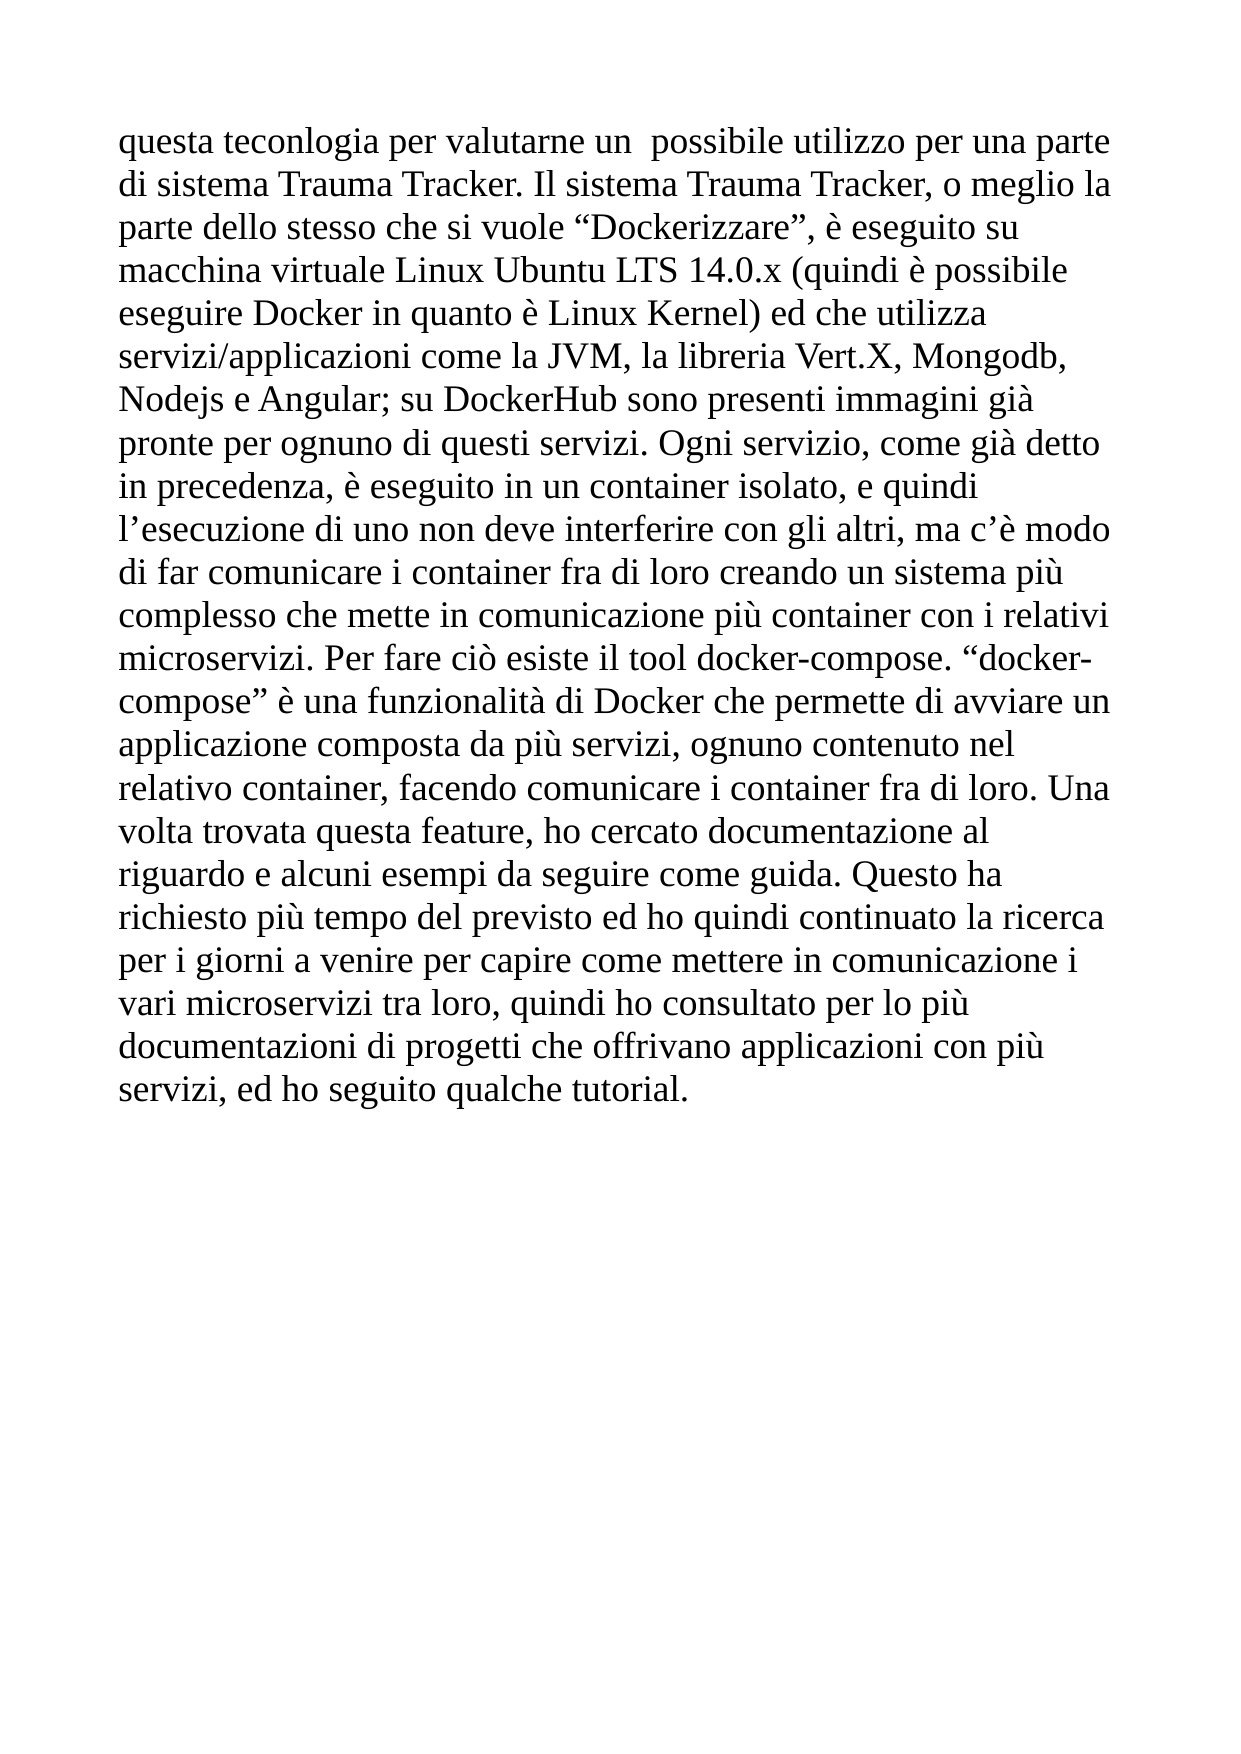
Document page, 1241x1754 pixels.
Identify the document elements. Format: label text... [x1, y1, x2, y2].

text questa teconlogia per valutarne un possibile utilizzo per una parte di sistema Trauma Tracker. Il sistema Trauma Tracker, o meglio la parte dello stesso che si vuole “Dockerizzare”, è eseguito su macchina virtuale Linux Ubuntu LTS 14.0.x (quindi è possibile eseguire Docker in quanto è Linux Kernel) ed che utilizza servizi/applicazioni come la JVM, la libreria Vert.X, Mongodb, Nodejs e Angular; su DockerHub sono presenti immagini già pronte per ognuno di questi servizi. Ogni servizio, come già detto in precedenza, è eseguito in un container isolato, e quindi l’esecuzione di uno non deve interferire con gli altri, ma c’è modo di far comunicare i container fra di loro creando un sistema più complesso che mette in comunicazione più container con i relativi microservizi. Per fare ciò esiste il tool docker-compose. “docker-compose” è una funzionalità di Docker che permette di avviare un applicazione composta da più servizi, ognuno contenuto nel relativo container, facendo comunicare i container fra di loro. Una volta trovata questa feature, ho cercato documentazione al riguardo e alcuni esempi da seguire come guida. Questo ha richiesto più tempo del previsto ed ho quindi continuato la ricerca per i giorni a venire per capire come mettere in comunicazione i vari microservizi tra loro, quindi ho consultato per lo più documentazioni di progetti che offrivano applicazioni con più servizi, ed ho seguito qualche tutorial. [118, 118, 1122, 1110]
